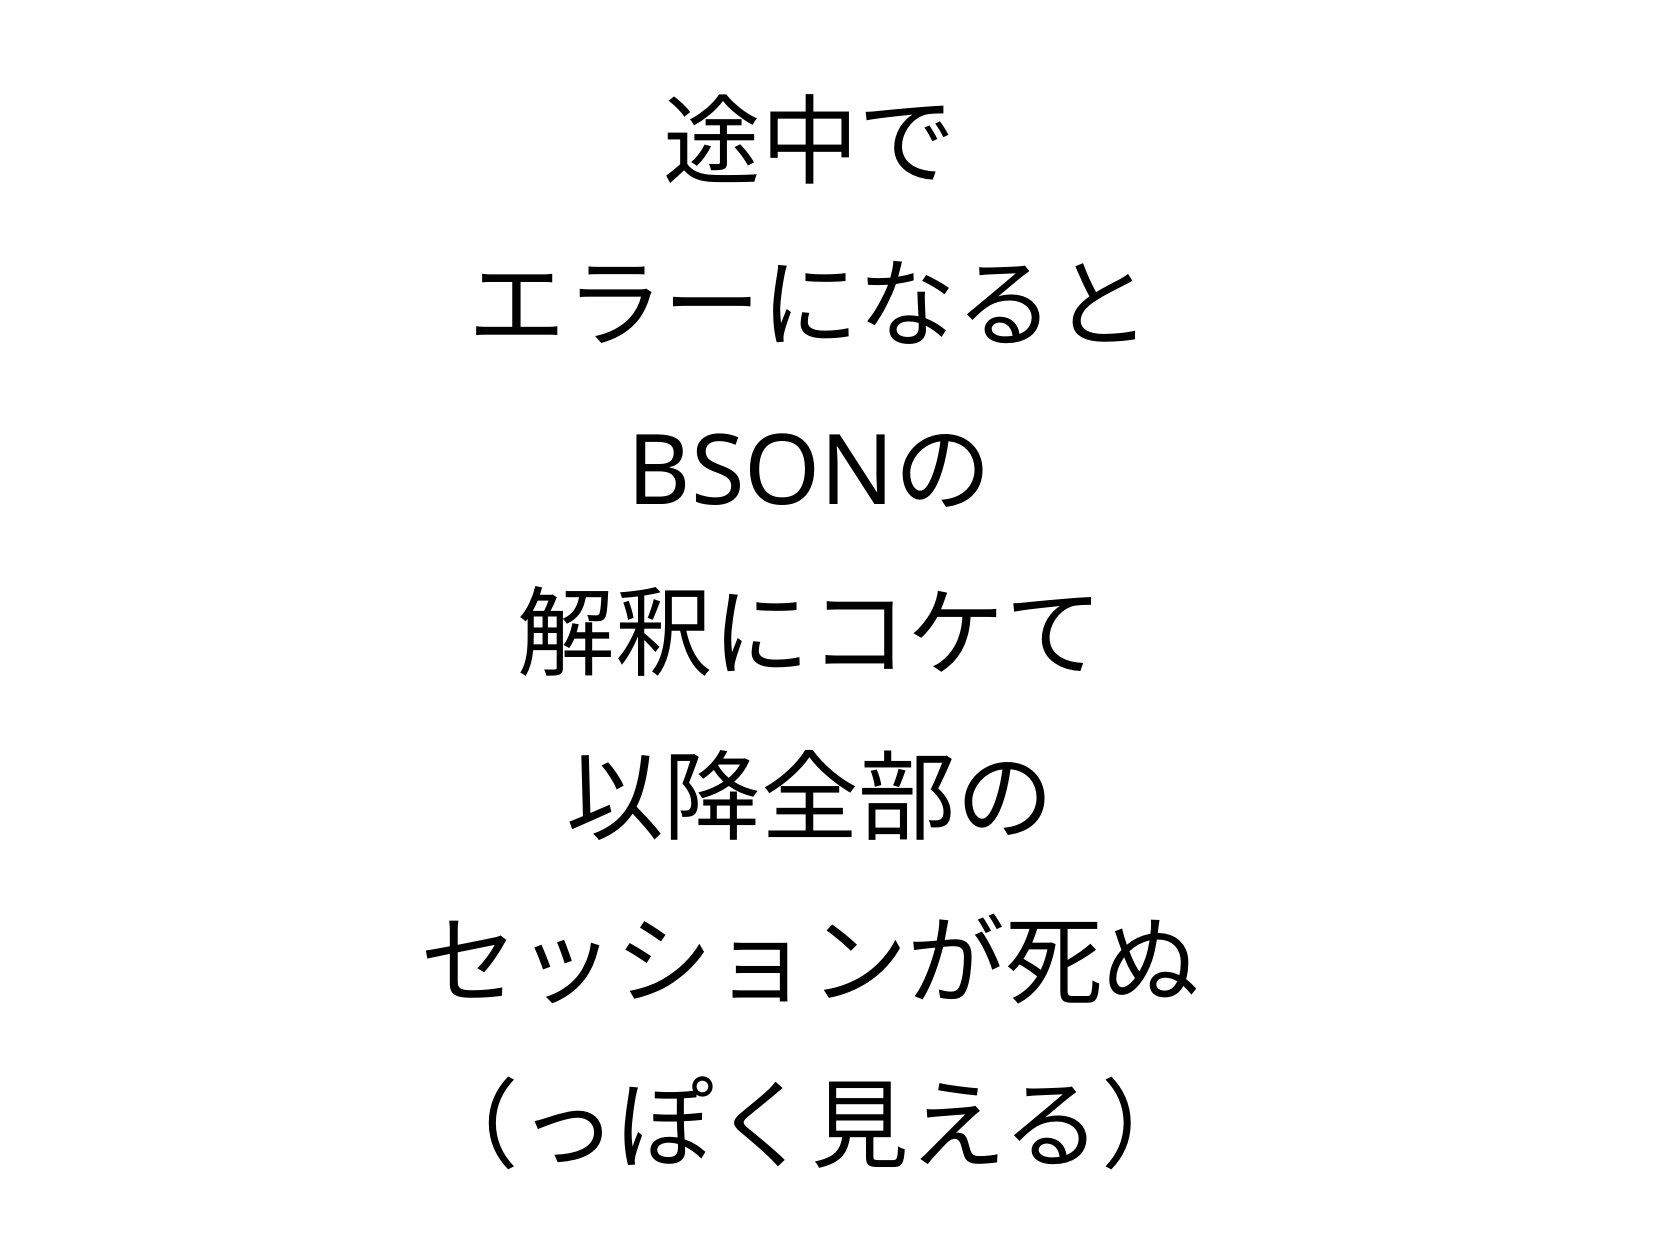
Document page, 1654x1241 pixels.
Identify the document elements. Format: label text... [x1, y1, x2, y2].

list 途中で エラーになると BSONの 解釈にコケて 以降全部の セッションが死ぬ （っぽく見える） [82, 59, 1538, 1193]
